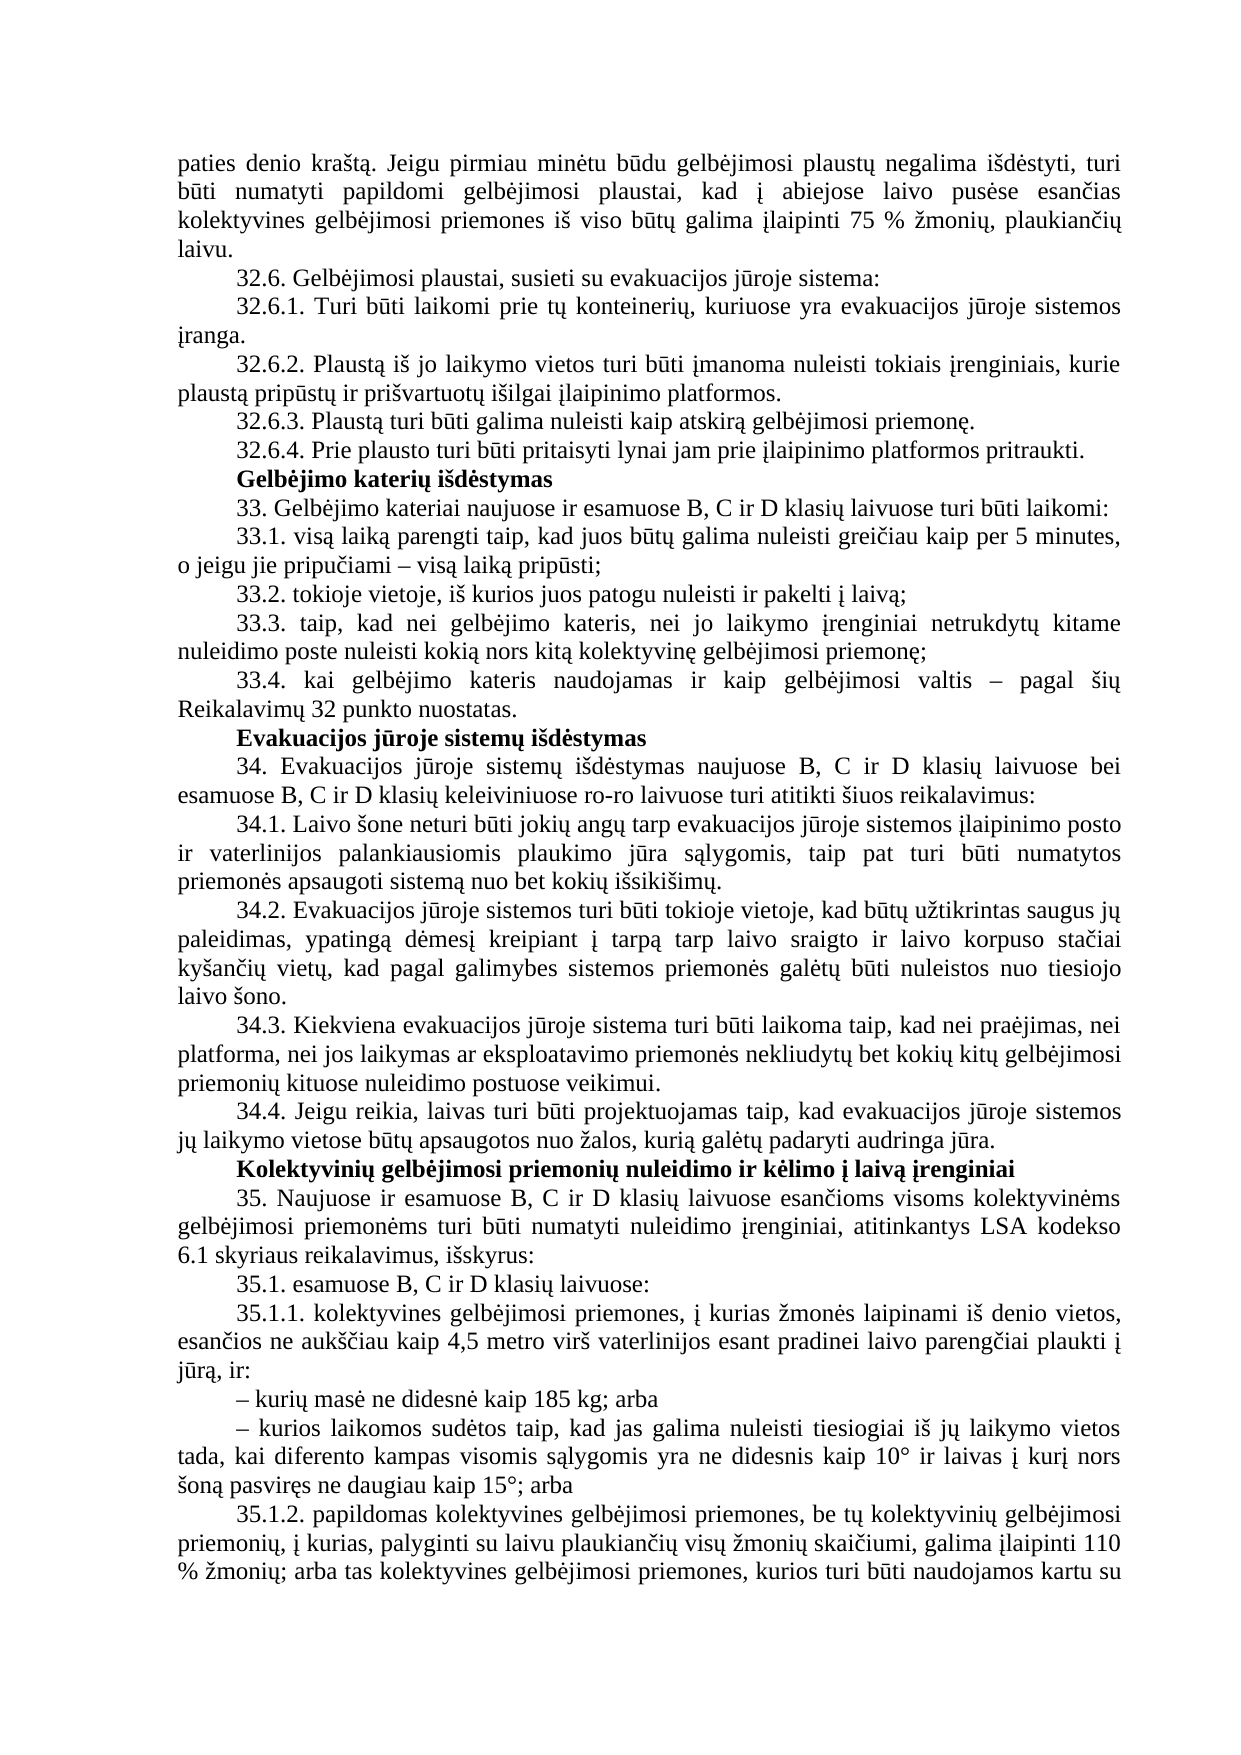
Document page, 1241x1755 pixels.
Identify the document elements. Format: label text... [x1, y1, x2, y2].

text 32.6.4. Prie plausto turi būti pritaisyti lynai jam prie įlaipinimo platformos pritraukti. [177, 435, 1122, 464]
text 32.6.3. Plaustą turi būti galima nuleisti kaip atskirą gelbėjimosi priemonę. [177, 406, 1122, 435]
text 32.6.2. Plaustą iš jo laikymo vietos turi būti įmanoma nuleisti tokiais įrenginiais, kurie plaustą pripūstų ir prišvartuotų išilgai įlaipinimo platformos. [177, 349, 1122, 406]
text paties denio kraštą. Jeigu pirmiau minėtu būdu gelbėjimosi plaustų negalima išdėstyti, turi būti numatyti papildomi gelbėjimosi plaustai, kad į abiejose laivo pusėse esančias kolektyvines gelbėjimosi priemones iš viso būtų galima įlaipinti 75 % žmonių, plaukiančių laivu. [177, 148, 1122, 263]
text 35.1. esamuose B, C ir D klasių laivuose: [177, 1269, 1122, 1298]
text 34.3. Kiekviena evakuacijos jūroje sistema turi būti laikoma taip, kad nei praėjimas, nei platforma, nei jos laikymas ar eksploatavimo priemonės nekliudytų bet kokių kitų gelbėjimosi priemonių kituose nuleidimo postuose veikimui. [177, 1010, 1122, 1096]
text 33.3. taip, kad nei gelbėjimo kateris, nei jo laikymo įrenginiai netrukdytų kitame nuleidimo poste nuleisti kokią nors kitą kolektyvinę gelbėjimosi priemonę; [177, 608, 1122, 665]
text 34.1. Laivo šone neturi būti jokių angų tarp evakuacijos jūroje sistemos įlaipinimo posto ir vaterlinijos palankiausiomis plaukimo jūra sąlygomis, taip pat turi būti numatytos priemonės apsaugoti sistemą nuo bet kokių išsikišimų. [177, 809, 1122, 895]
text 33.4. kai gelbėjimo kateris naudojamas ir kaip gelbėjimosi valtis – pagal šių Reikalavimų 32 punkto nuostatas. [177, 665, 1122, 723]
text – kurios laikomos sudėtos taip, kad jas galima nuleisti tiesiogiai iš jų laikymo vietos tada, kai diferento kampas visomis sąlygomis yra ne didesnis kaip 10° ir laivas į kurį nors šoną pasviręs ne daugiau kaip 15°; arba [177, 1413, 1122, 1499]
text 34. Evakuacijos jūroje sistemų išdėstymas naujuose B, C ir D klasių laivuose bei esamuose B, C ir D klasių keleiviniuose ro-ro laivuose turi atitikti šiuos reikalavimus: [177, 751, 1122, 809]
text Kolektyvinių gelbėjimosi priemonių nuleidimo ir kėlimo į laivą įrenginiai [177, 1154, 1122, 1183]
text 33.1. visą laiką parengti taip, kad juos būtų galima nuleisti greičiau kaip per 5 minutes, o jeigu jie pripučiami – visą laiką pripūsti; [177, 521, 1122, 579]
text 35. Naujuose ir esamuose B, C ir D klasių laivuose esančioms visoms kolektyvinėms gelbėjimosi priemonėms turi būti numatyti nuleidimo įrenginiai, atitinkantys LSA kodekso 6.1 skyriaus reikalavimus, išskyrus: [177, 1183, 1122, 1269]
text 35.1.1. kolektyvines gelbėjimosi priemones, į kurias žmonės laipinami iš denio vietos, esančios ne aukščiau kaip 4,5 metro virš vaterlinijos esant pradinei laivo parengčiai plaukti į jūrą, ir: [177, 1298, 1122, 1384]
text Gelbėjimo katerių išdėstymas [177, 464, 1122, 493]
text 33.2. tokioje vietoje, iš kurios juos patogu nuleisti ir pakelti į laivą; [177, 579, 1122, 608]
text 32.6. Gelbėjimosi plaustai, susieti su evakuacijos jūroje sistema: [177, 263, 1122, 291]
text 32.6.1. Turi būti laikomi prie tų konteinerių, kuriuose yra evakuacijos jūroje sistemos įranga. [177, 291, 1122, 349]
text Evakuacijos jūroje sistemų išdėstymas [177, 723, 1122, 751]
text 33. Gelbėjimo kateriai naujuose ir esamuose B, C ir D klasių laivuose turi būti laikomi: [177, 493, 1122, 521]
text 34.4. Jeigu reikia, laivas turi būti projektuojamas taip, kad evakuacijos jūroje sistemos jų laikymo vietose būtų apsaugotos nuo žalos, kurią galėtų padaryti audringa jūra. [177, 1096, 1122, 1154]
text 35.1.2. papildomas kolektyvines gelbėjimosi priemones, be tų kolektyvinių gelbėjimosi priemonių, į kurias, palyginti su laivu plaukiančių visų žmonių skaičiumi, galima įlaipinti 110 % žmonių; arba tas kolektyvines gelbėjimosi priemones, kurios turi būti naudojamos kartu su [177, 1499, 1122, 1585]
text 34.2. Evakuacijos jūroje sistemos turi būti tokioje vietoje, kad būtų užtikrintas saugus jų paleidimas, ypatingą dėmesį kreipiant į tarpą tarp laivo sraigto ir laivo korpuso stačiai kyšančių vietų, kad pagal galimybes sistemos priemonės galėtų būti nuleistos nuo tiesiojo laivo šono. [177, 895, 1122, 1010]
text – kurių masė ne didesnė kaip 185 kg; arba [177, 1384, 1122, 1413]
